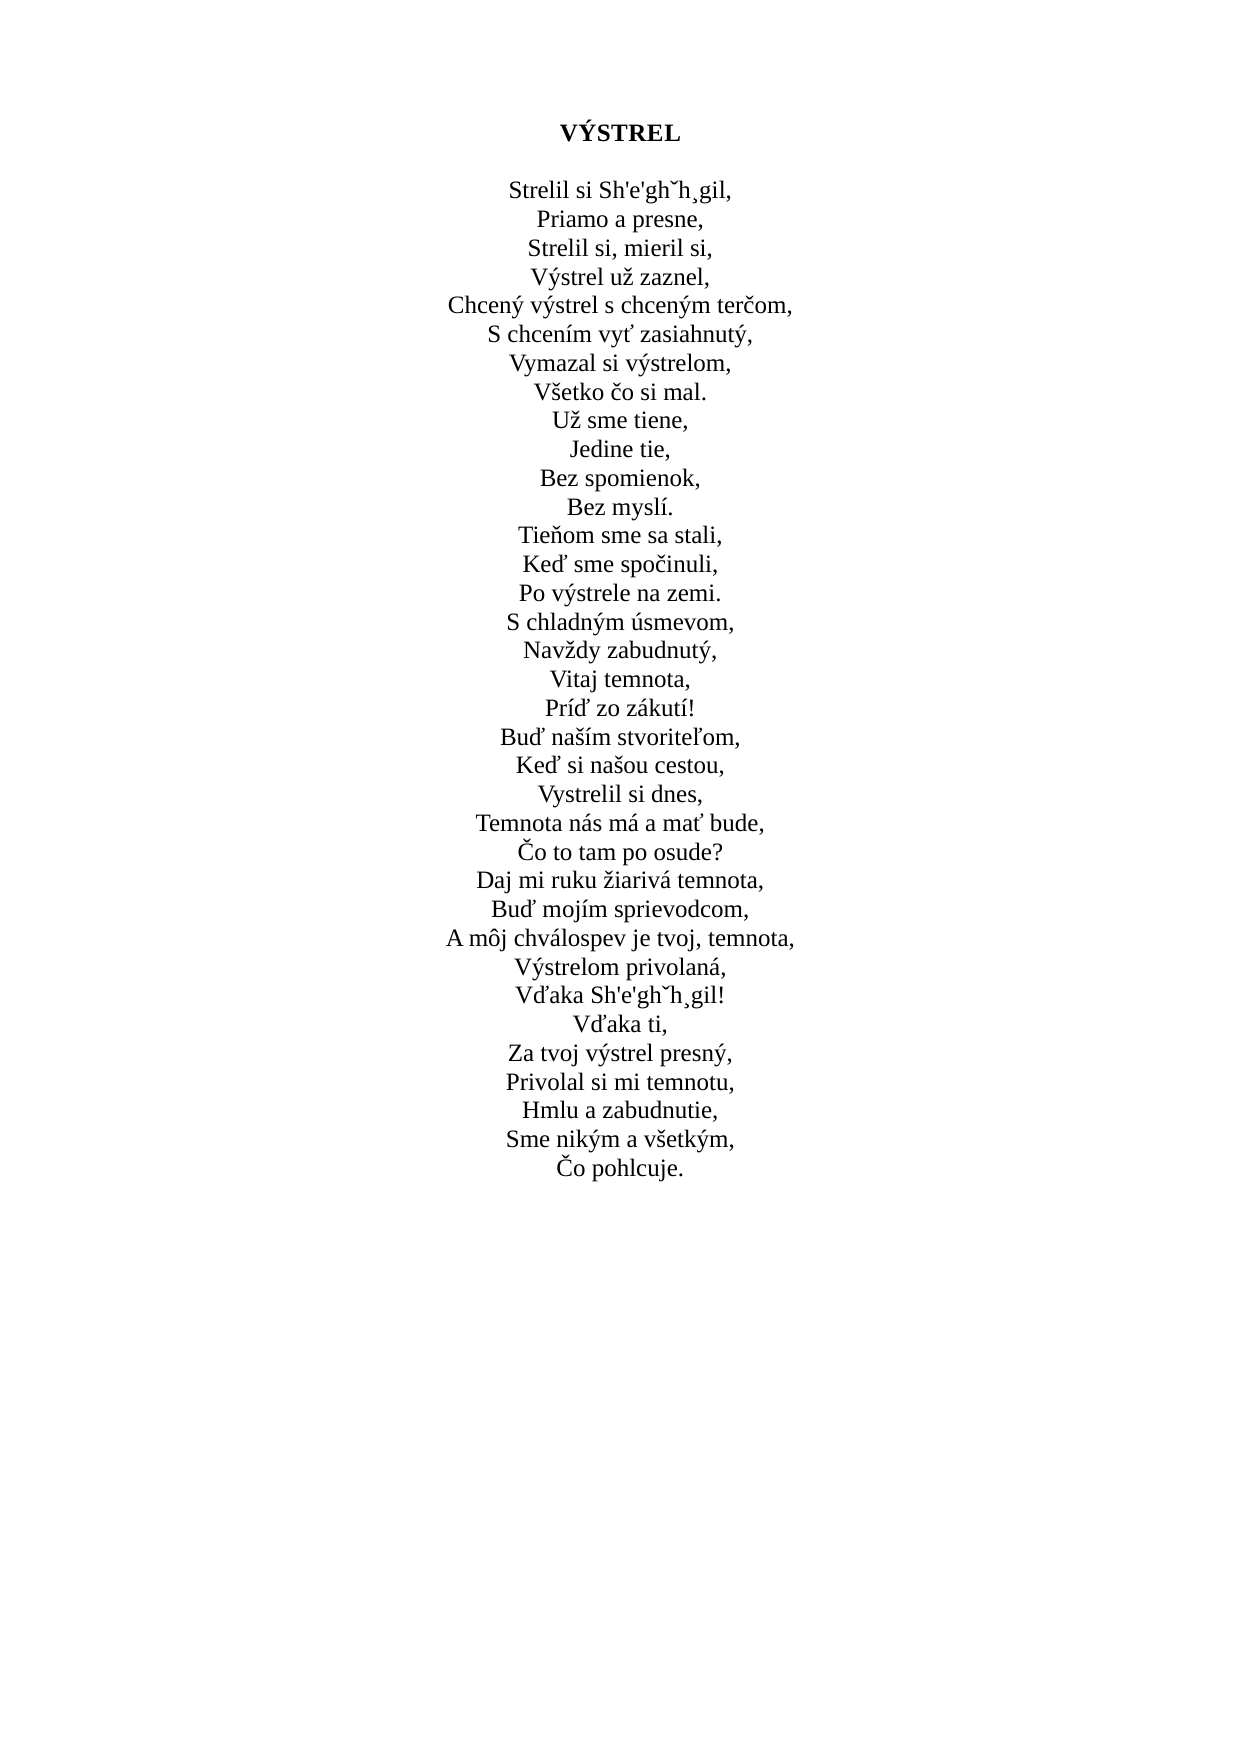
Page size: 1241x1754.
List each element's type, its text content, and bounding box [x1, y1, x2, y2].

text Vďaka Sh'e'ghˇh¸gil! [118, 981, 1122, 1009]
text Vďaka ti, [118, 1009, 1122, 1038]
text S chladným úsmevom, [118, 607, 1122, 636]
text Jedine tie, [118, 434, 1122, 463]
text Privolal si mi temnotu, [118, 1067, 1122, 1096]
text Všetko čo si mal. [118, 377, 1122, 406]
text Čo to tam po osude? [118, 837, 1122, 866]
text Za tvoj výstrel presný, [118, 1038, 1122, 1067]
text VÝSTREL [118, 118, 1122, 147]
text Navždy zabudnutý, [118, 636, 1122, 664]
text Vystrelil si dnes, [118, 779, 1122, 808]
text Výstrelom privolaná, [118, 952, 1122, 981]
text Čo pohlcuje. [118, 1153, 1122, 1182]
text Bez myslí. [118, 492, 1122, 521]
text Keď sme spočinuli, [118, 549, 1122, 578]
text Temnota nás má a mať bude, [118, 808, 1122, 837]
text Strelil si, mieril si, [118, 233, 1122, 262]
text Keď si našou cestou, [118, 751, 1122, 779]
text Buď naším stvoriteľom, [118, 722, 1122, 751]
text Po výstrele na zemi. [118, 578, 1122, 607]
text Priamo a presne, [118, 204, 1122, 233]
text Daj mi ruku žiarivá temnota, [118, 866, 1122, 894]
text Už sme tiene, [118, 406, 1122, 434]
text Chcený výstrel s chceným terčom, [118, 291, 1122, 319]
text Tieňom sme sa stali, [118, 521, 1122, 549]
text Buď mojím sprievodcom, [118, 894, 1122, 923]
text Bez spomienok, [118, 463, 1122, 492]
text Sme nikým a všetkým, [118, 1124, 1122, 1153]
text S chcením vyť zasiahnutý, [118, 319, 1122, 348]
text Výstrel už zaznel, [118, 262, 1122, 291]
text Hmlu a zabudnutie, [118, 1096, 1122, 1124]
text Strelil si Sh'e'ghˇh¸gil, [118, 176, 1122, 204]
text A môj chválospev je tvoj, temnota, [118, 923, 1122, 952]
text Vitaj temnota, [118, 664, 1122, 693]
text Príď zo zákutí! [118, 693, 1122, 722]
text Vymazal si výstrelom, [118, 348, 1122, 377]
